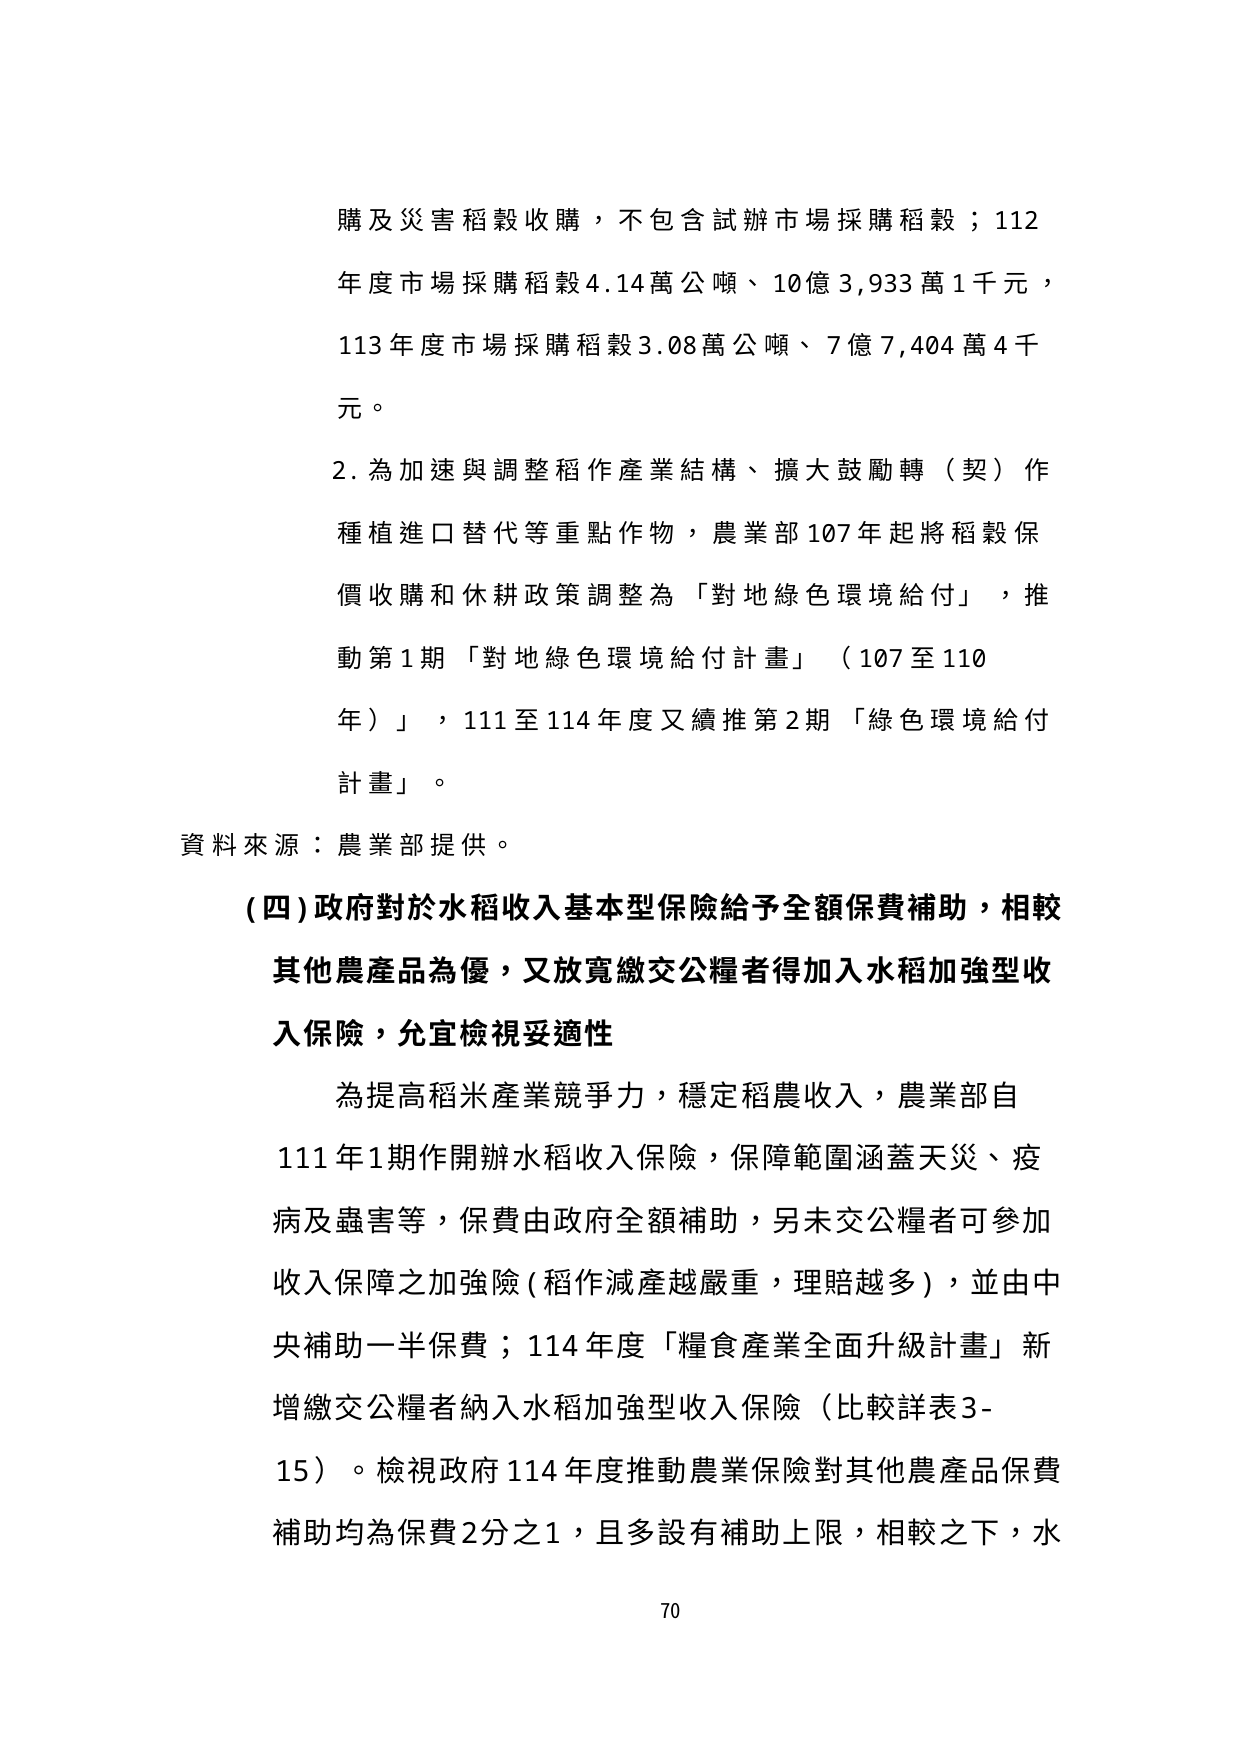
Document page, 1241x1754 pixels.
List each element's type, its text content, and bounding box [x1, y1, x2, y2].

text 購及災害稻穀收購，不包含試辦市場採購稻穀；112年度市場採購稻穀4.14萬公噸、10億3,933萬1千元，113年度市場採購稻穀3.08萬公噸、7億7,404萬4千元。 [177, 177, 1063, 427]
text 資料來源：農業部提供。 [177, 802, 1063, 865]
text 2.為加速與調整稻作產業結構、擴大鼓勵轉（契）作種植進口替代等重點作物，農業部107年起將稻穀保價收購和休耕政策調整為「對地綠色環境給付」，推動第1期「對地綠色環境給付計畫」（107至110年）」，111至114年度又續推第2期「綠色環境給付計畫」。 [177, 427, 1063, 802]
text 為提高稻米產業競爭力，穩定稻農收入，農業部自111年1期作開辦水稻收入保險，保障範圍涵蓋天災、疫病及蟲害等，保費由政府全額補助，另未交公糧者可參加收入保障之加強險(稻作減產越嚴重，理賠越多)，並由中央補助一半保費；114年度「糧食產業全面升級計畫」新增繳交公糧者納入水稻加強型收入保險（比較詳表3-15）。檢視政府114年度推動農業保險對其他農產品保費補助均為保費2分之1，且多設有補助上限，相較之下，水 [266, 1052, 1063, 1552]
text (四)政府對於水稻收入基本型保險給予全額保費補助，相較其他農產品為優，又放寬繳交公糧者得加入水稻加強型收入保險，允宜檢視妥適性 [236, 865, 1063, 1052]
